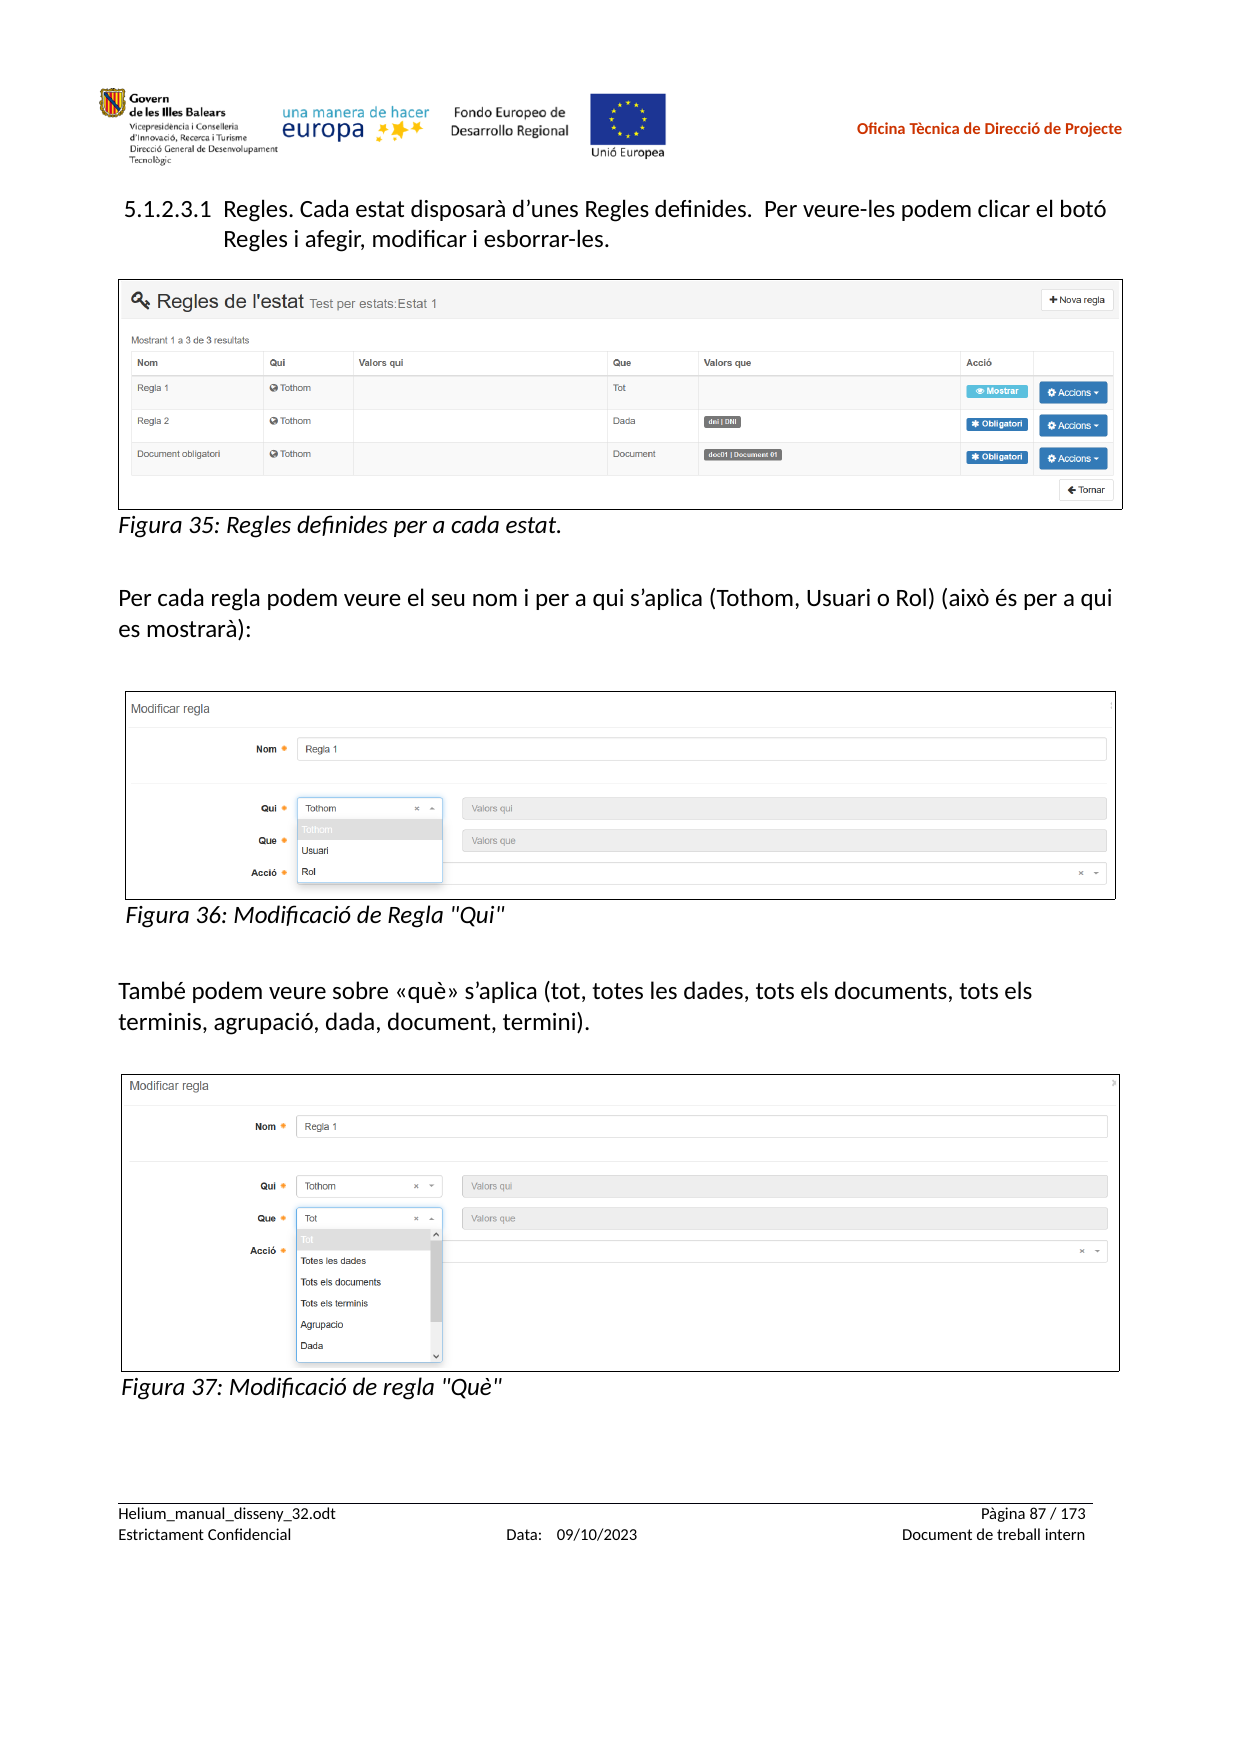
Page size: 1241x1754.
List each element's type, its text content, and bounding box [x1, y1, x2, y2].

text [122, 1075, 1119, 1371]
picture [128, 693, 1112, 896]
text [119, 280, 1122, 509]
text També podem veure sobre «què» s’aplica (tot, totes les dades, tots els documents, tots els terminis, agrupació, dada, document, termini). [118, 975, 1122, 1036]
text Figura 35: Regles definides per a cada estat. [118, 510, 1122, 539]
subtitle Regles. Cada estat disposarà d’unes Regles definides. Per veure-les podem clicar el botó Regles i afegir, modificar i esborrar-les. [118, 193, 1122, 253]
picture [99, 87, 668, 166]
text Figura 37: Modificació de regla "Què" [121, 1372, 1119, 1401]
text [126, 692, 1115, 899]
text Per cada regla podem veure el seu nom i per a qui s’aplica (Tothom, Usuari o Rol) (això és per a qui es mostrarà): [118, 582, 1122, 643]
text Figura 36: Modificació de Regla "Qui" [125, 900, 1115, 929]
picture [121, 281, 1119, 506]
picture [124, 1076, 1117, 1368]
